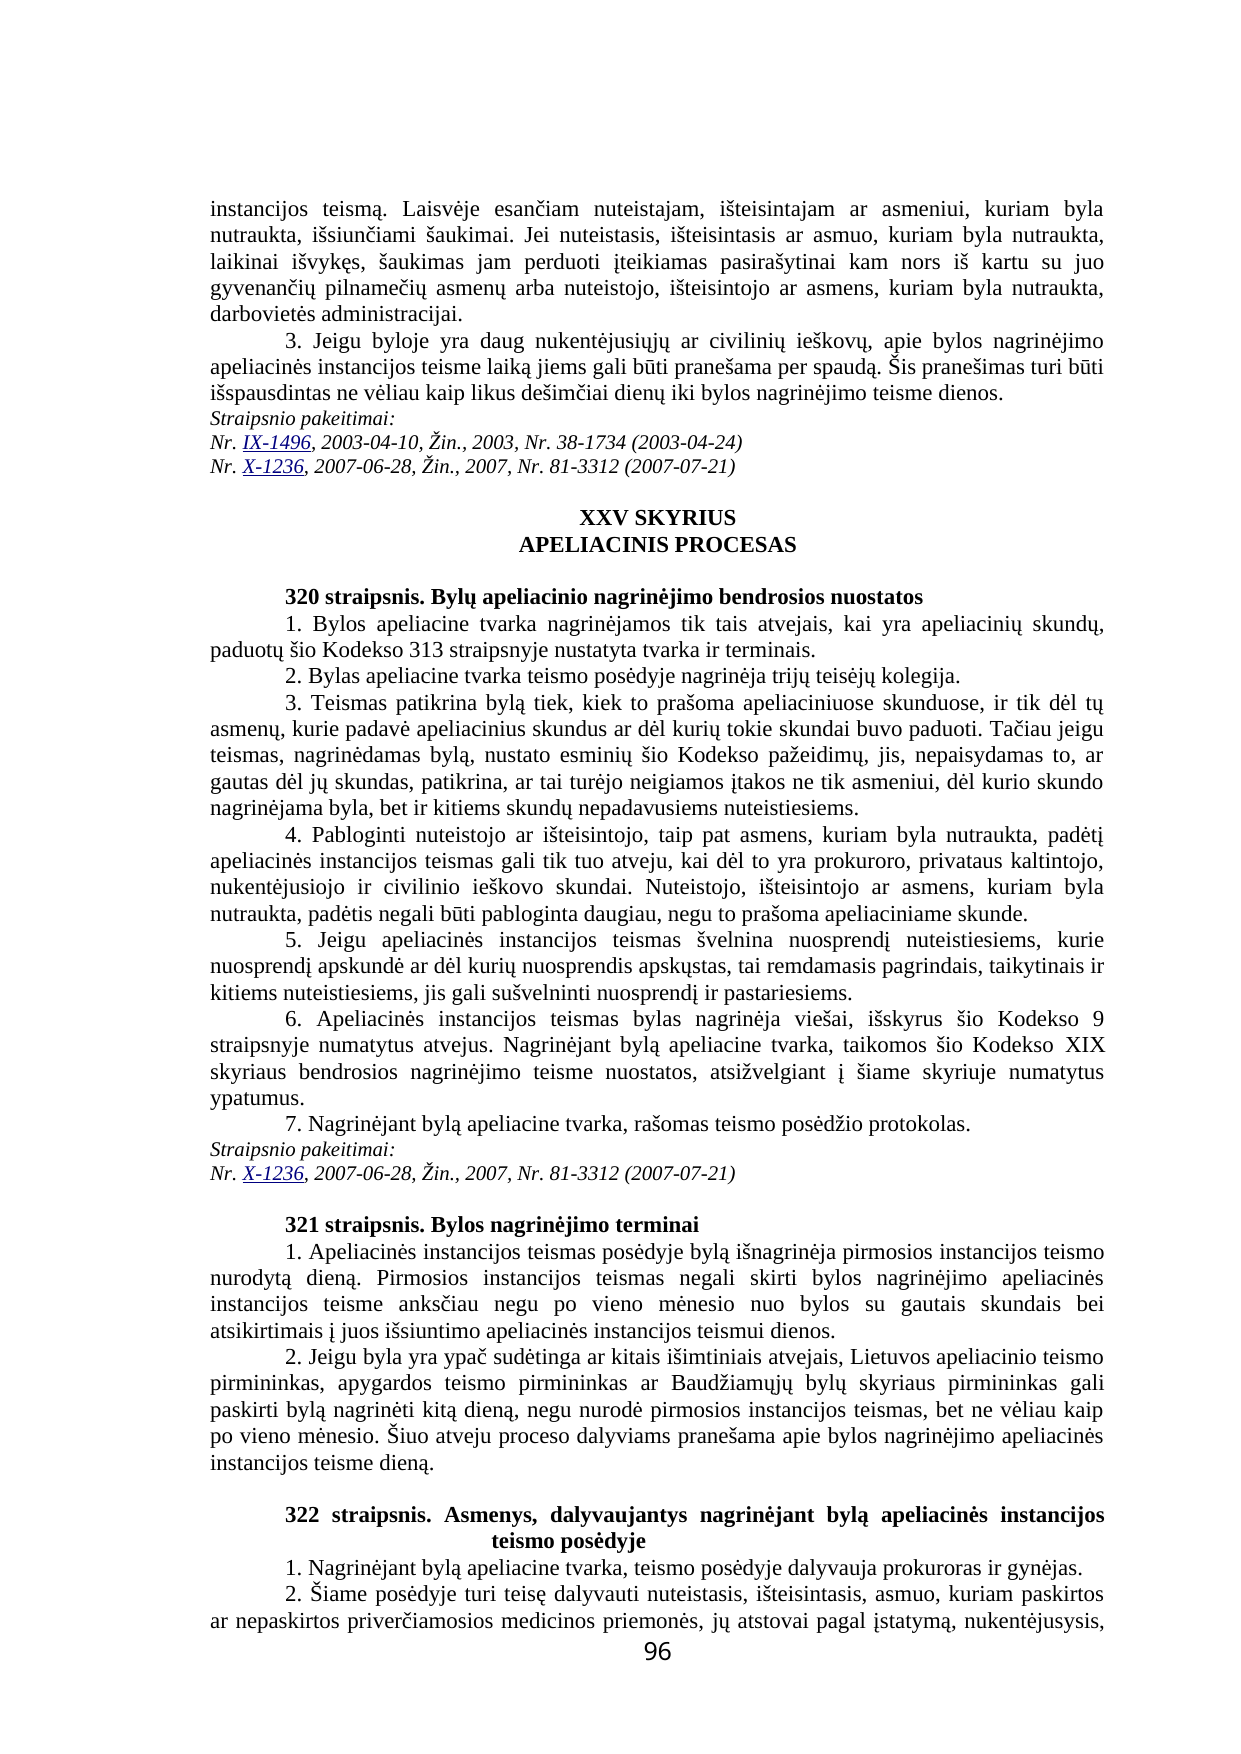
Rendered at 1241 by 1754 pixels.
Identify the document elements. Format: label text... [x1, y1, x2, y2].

text 6. Apeliacinės instancijos teismas bylas nagrinėja viešai, išskyrus šio Kodekso 9 straipsnyje numatytus atvejus. Nagrinėjant bylą apeliacine tvarka, taikomos šio Kodekso XIX skyriaus bendrosios nagrinėjimo teisme nuostatos, atsižvelgiant į šiame skyriuje numatytus ypatumus. [210, 1005, 1106, 1111]
text Nr. X-1236, 2007-06-28, Žin., 2007, Nr. 81-3312 (2007-07-21) [210, 1161, 1106, 1185]
text Apeliacinis procesas [210, 531, 1106, 557]
text 3. Teismas patikrina bylą tiek, kiek to prašoma apeliaciniuose skunduose, ir tik dėl tų asmenų, kurie padavė apeliacinius skundus ar dėl kurių tokie skundai buvo paduoti. Tačiau jeigu teismas, nagrinėdamas bylą, nustato esminių šio Kodekso pažeidimų, jis, nepaisydamas to, ar gautas dėl jų skundas, patikrina, ar tai turėjo neigiamos įtakos ne tik asmeniui, dėl kurio skundo nagrinėjama byla, bet ir kitiems skundų nepadavusiems nuteistiesiems. [210, 689, 1106, 821]
text 1. Nagrinėjant bylą apeliacine tvarka, teismo posėdyje dalyvauja prokuroras ir gynėjas. [210, 1554, 1106, 1580]
text Straipsnio pakeitimai: [210, 406, 1106, 430]
text 4. Pabloginti nuteistojo ar išteisintojo, taip pat asmens, kuriam byla nutraukta, padėtį apeliacinės instancijos teismas gali tik tuo atveju, kai dėl to yra prokuroro, privataus kaltintojo, nukentėjusiojo ir civilinio ieškovo skundai. Nuteistojo, išteisintojo ar asmens, kuriam byla nutraukta, padėtis negali būti pabloginta daugiau, negu to prašoma apeliaciniame skunde. [210, 821, 1106, 926]
text 3. Jeigu byloje yra daug nukentėjusiųjų ar civilinių ieškovų, apie bylos nagrinėjimo apeliacinės instancijos teisme laiką jiems gali būti pranešama per spaudą. Šis pranešimas turi būti išspausdintas ne vėliau kaip likus dešimčiai dienų iki bylos nagrinėjimo teisme dienos. [210, 327, 1106, 406]
subtitle XXV skyrius [210, 504, 1106, 531]
text 2. Šiame posėdyje turi teisę dalyvauti nuteistasis, išteisintasis, asmuo, kuriam paskirtos ar nepaskirtos priverčiamosios medicinos priemonės, jų atstovai pagal įstatymą, nukentėjusysis, [210, 1580, 1106, 1633]
text 322 straipsnis. Asmenys, dalyvaujantys nagrinėjant bylą apeliacinės instancijos teismo posėdyje [285, 1501, 1106, 1554]
text 1. Apeliacinės instancijos teismas posėdyje bylą išnagrinėja pirmosios instancijos teismo nurodytą dieną. Pirmosios instancijos teismas negali skirti bylos nagrinėjimo apeliacinės instancijos teisme anksčiau negu po vieno mėnesio nuo bylos su gautais skundais bei atsikirtimais į juos išsiuntimo apeliacinės instancijos teismui dienos. [210, 1238, 1106, 1343]
text 2. Jeigu byla yra ypač sudėtinga ar kitais išimtiniais atvejais, Lietuvos apeliacinio teismo pirmininkas, apygardos teismo pirmininkas ar Baudžiamųjų bylų skyriaus pirmininkas gali paskirti bylą nagrinėti kitą dieną, negu nurodė pirmosios instancijos teismas, bet ne vėliau kaip po vieno mėnesio. Šiuo atveju proceso dalyviams pranešama apie bylos nagrinėjimo apeliacinės instancijos teisme dieną. [210, 1343, 1106, 1475]
text 1. Bylos apeliacine tvarka nagrinėjamos tik tais atvejais, kai yra apeliacinių skundų, paduotų šio Kodekso 313 straipsnyje nustatyta tvarka ir terminais. [210, 610, 1106, 662]
text Straipsnio pakeitimai: [210, 1137, 1106, 1161]
text Nr. X-1236, 2007-06-28, Žin., 2007, Nr. 81-3312 (2007-07-21) [210, 454, 1106, 478]
text 7. Nagrinėjant bylą apeliacine tvarka, rašomas teismo posėdžio protokolas. [210, 1111, 1106, 1137]
text 321 straipsnis. Bylos nagrinėjimo terminai [210, 1211, 1106, 1238]
text 5. Jeigu apeliacinės instancijos teismas švelnina nuosprendį nuteistiesiems, kurie nuosprendį apskundė ar dėl kurių nuosprendis apskųstas, tai remdamasis pagrindais, taikytinais ir kitiems nuteistiesiems, jis gali sušvelninti nuosprendį ir pastariesiems. [210, 926, 1106, 1005]
text instancijos teismą. Laisvėje esančiam nuteistajam, išteisintajam ar asmeniui, kuriam byla nutraukta, išsiunčiami šaukimai. Jei nuteistasis, išteisintasis ar asmuo, kuriam byla nutraukta, laikinai išvykęs, šaukimas jam perduoti įteikiamas pasirašytinai kam nors iš kartu su juo gyvenančių pilnamečių asmenų arba nuteistojo, išteisintojo ar asmens, kuriam byla nutraukta, darbovietės administracijai. [210, 195, 1106, 327]
text 320 straipsnis. Bylų apeliacinio nagrinėjimo bendrosios nuostatos [210, 583, 1106, 610]
text Nr. IX-1496, 2003-04-10, Žin., 2003, Nr. 38-1734 (2003-04-24) [210, 430, 1106, 454]
text 2. Bylas apeliacine tvarka teismo posėdyje nagrinėja trijų teisėjų kolegija. [210, 662, 1106, 689]
